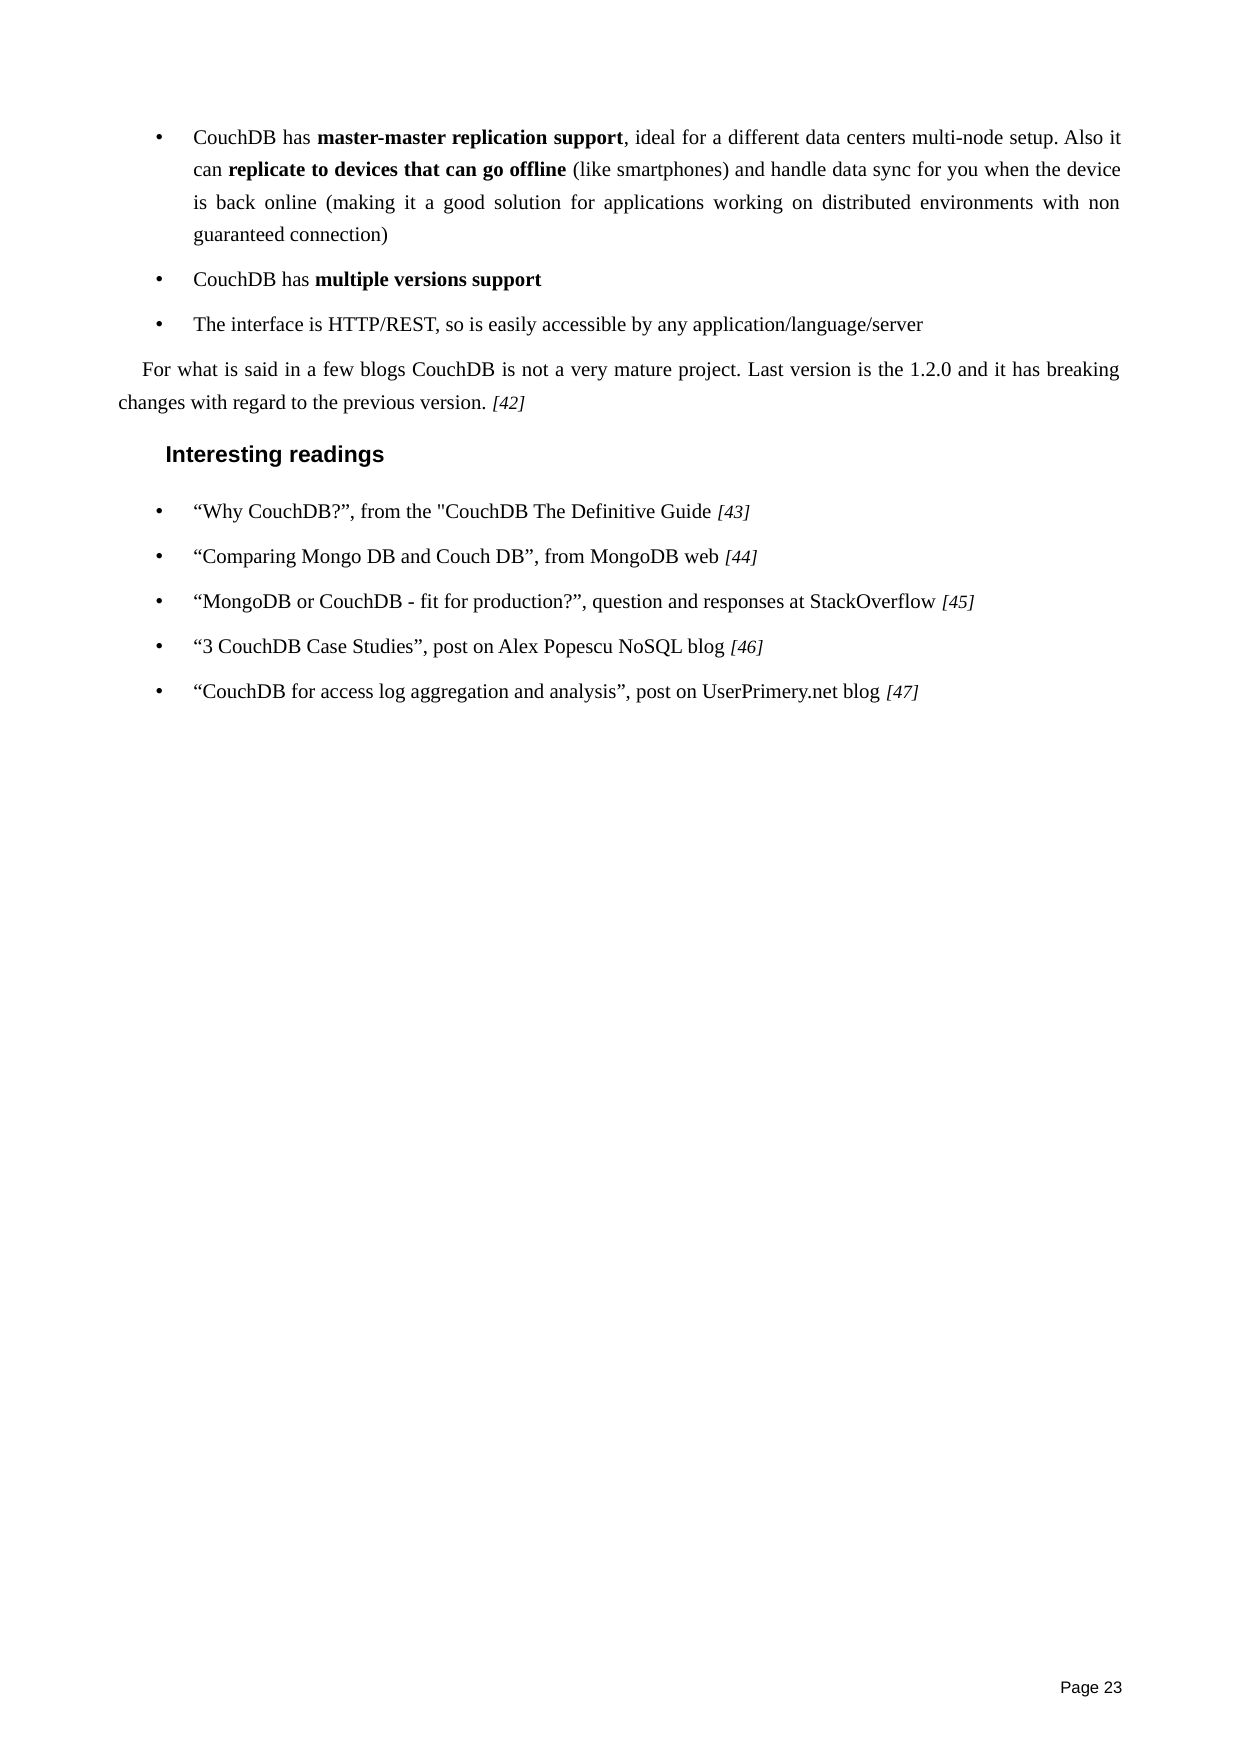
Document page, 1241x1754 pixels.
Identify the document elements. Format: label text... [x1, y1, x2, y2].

list “Why CouchDB?”, from the "CouchDB The Definitive Guide [43] [156, 493, 1122, 526]
text For what is said in a few blogs CouchDB is not a very mature project. Last version is the 1.2.0 and it has breaking changes with regard to the previous version. [42] [118, 351, 1122, 416]
list “Comparing Mongo DB and Couch DB”, from MongoDB web [44] [156, 538, 1122, 571]
subtitle Interesting readings [165, 441, 1122, 467]
list CouchDB has multiple versions support [156, 261, 1122, 293]
list “CouchDB for access log aggregation and analysis”, post on UserPrimery.net blog [47] [156, 673, 1122, 706]
list “3 CouchDB Case Studies”, post on Alex Popescu NoSQL blog [46] [156, 628, 1122, 661]
list The interface is HTTP/REST, so is easily accessible by any application/language/server [156, 306, 1122, 338]
list “MongoDB or CouchDB - fit for production?”, question and responses at StackOverflow [45] [156, 583, 1122, 616]
list CouchDB has master-master replication support, ideal for a different data centers multi-node setup. Also it can replicate to devices that can go offline (like smartphones) and handle data sync for you when the device is back online (making it a good solution for applications working on distributed environments with non guaranteed connection) [156, 118, 1122, 248]
